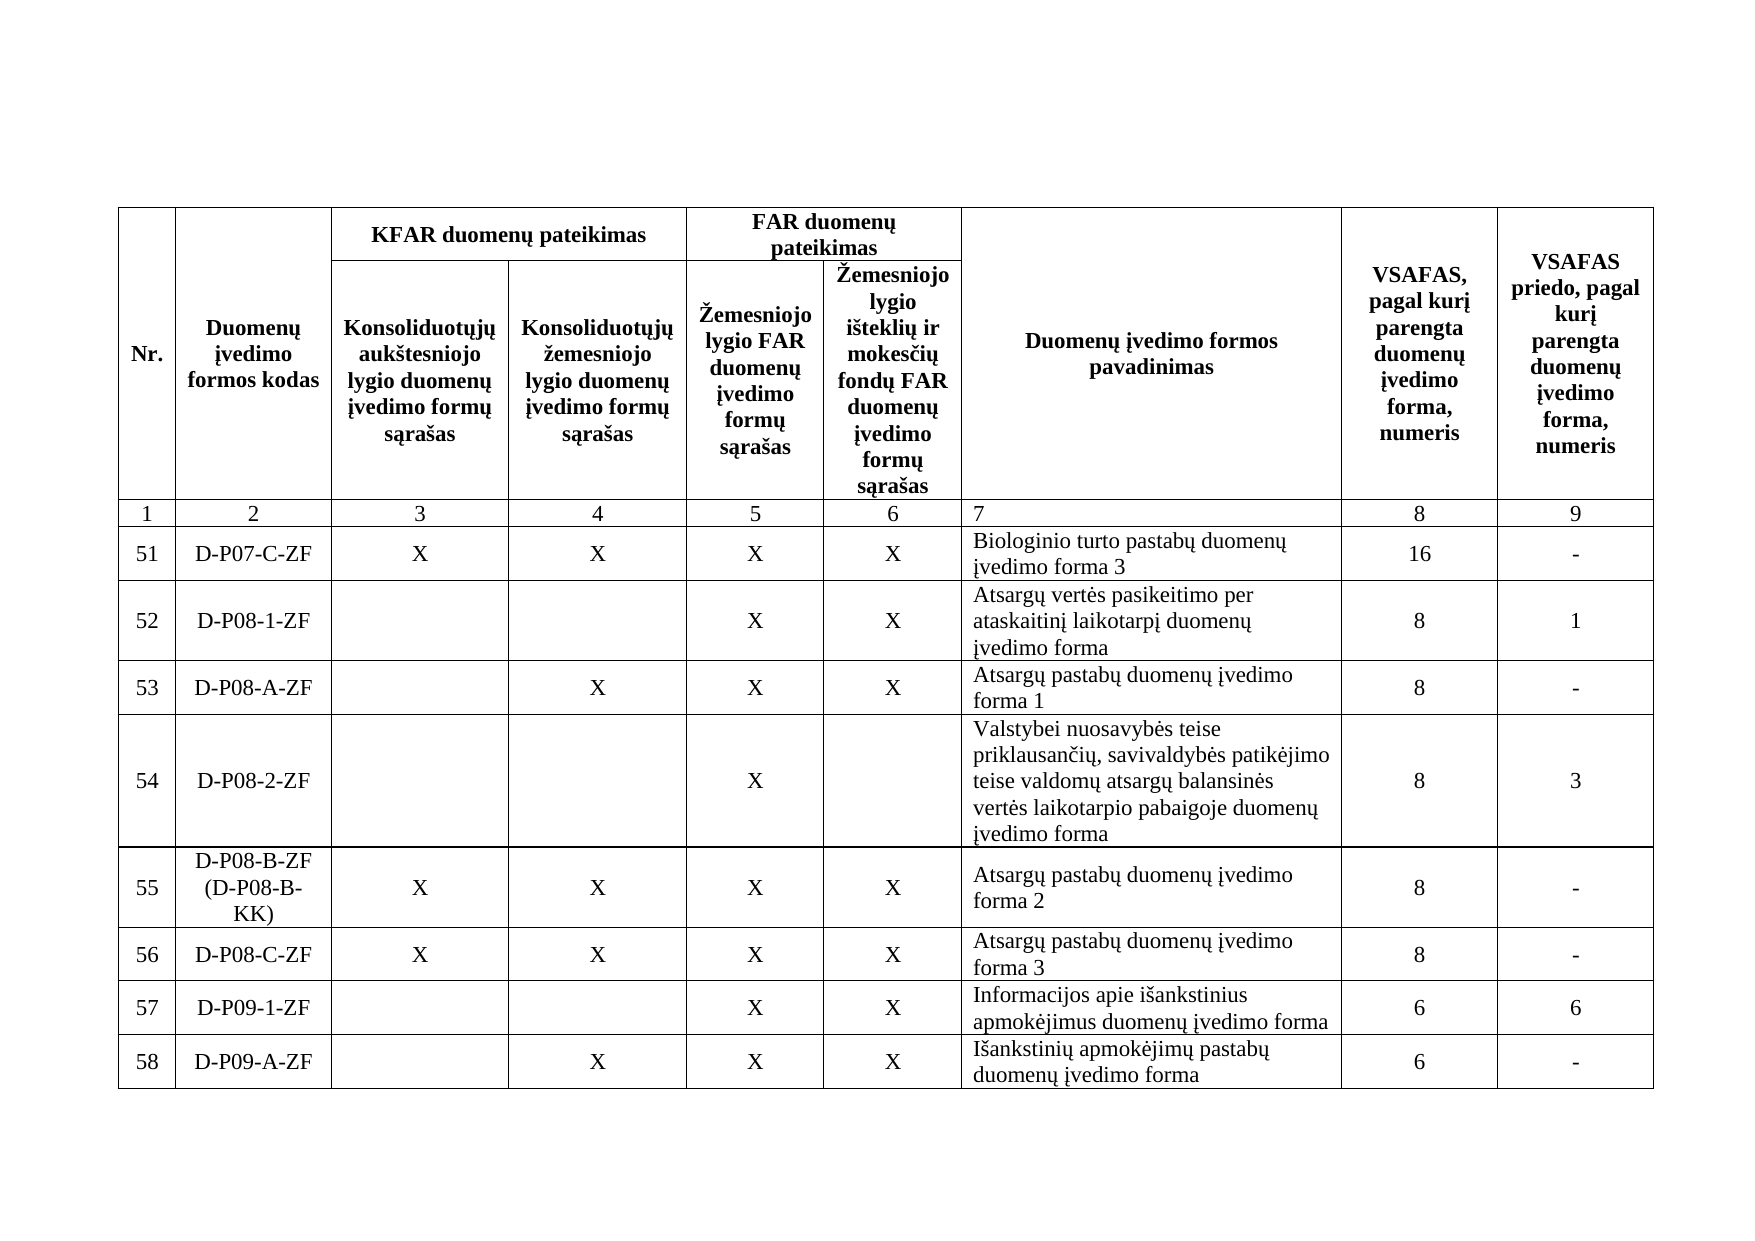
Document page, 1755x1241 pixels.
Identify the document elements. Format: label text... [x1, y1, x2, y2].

table_cell 53 [119, 661, 175, 714]
table_cell D-P08-A-ZF [176, 661, 331, 714]
table_cell X [687, 928, 823, 980]
table_cell X [824, 527, 961, 580]
table_cell - [1498, 848, 1653, 927]
table_cell [332, 715, 508, 846]
table_cell Konsoliduotųjų žemesniojo lygio duomenų įvedimo formų sąrašas [509, 261, 686, 499]
table_cell X [509, 1035, 686, 1088]
table_cell X [332, 527, 508, 580]
table_cell D-P08-1-ZF [176, 581, 331, 660]
table_cell Atsargų vertės pasikeitimo per ataskaitinį laikotarpį duomenų įvedimo forma [962, 581, 1341, 660]
table_header VSAFAS, pagal kurį parengta duomenų įvedimo forma, numeris [1342, 208, 1497, 499]
table_cell 8 [1342, 848, 1497, 927]
table_cell X [509, 848, 686, 927]
table_header VSAFAS priedo, pagal kurį parengta duomenų įvedimo forma, numeris [1498, 208, 1653, 499]
table_cell 6 [1342, 981, 1497, 1034]
table_cell X [824, 1035, 961, 1088]
table_cell X [509, 661, 686, 714]
table_cell 57 [119, 981, 175, 1034]
table_header Duomenų įvedimo formos kodas [176, 208, 331, 499]
table_cell Atsargų pastabų duomenų įvedimo forma 3 [962, 928, 1341, 980]
table_cell D-P09-1-ZF [176, 981, 331, 1034]
table_cell X [824, 981, 961, 1034]
table_cell 3 [332, 500, 508, 526]
table_cell D-P08-C-ZF [176, 928, 331, 980]
table_cell X [687, 848, 823, 927]
table_cell 6 [824, 500, 961, 526]
table_cell Žemesniojo lygio FAR duomenų įvedimo formų sąrašas [687, 261, 823, 499]
table_cell [824, 715, 961, 846]
table_cell 52 [119, 581, 175, 660]
table_cell Atsargų pastabų duomenų įvedimo forma 2 [962, 848, 1341, 927]
table_cell 51 [119, 527, 175, 580]
table_cell 55 [119, 848, 175, 927]
table_cell X [687, 715, 823, 846]
table_cell 54 [119, 715, 175, 846]
table_cell 8 [1342, 500, 1497, 526]
table_cell 3 [1498, 715, 1653, 846]
table_cell - [1498, 527, 1653, 580]
table_cell 4 [509, 500, 686, 526]
table_cell 56 [119, 928, 175, 980]
table_cell X [824, 928, 961, 980]
table_cell X [509, 527, 686, 580]
table_cell 8 [1342, 581, 1497, 660]
table_cell Biologinio turto pastabų duomenų įvedimo forma 3 [962, 527, 1341, 580]
table_cell X [687, 581, 823, 660]
table_cell X [824, 661, 961, 714]
table_cell [332, 581, 508, 660]
table_cell [509, 715, 686, 846]
table_cell [332, 981, 508, 1034]
table_cell 5 [687, 500, 823, 526]
table_cell 9 [1498, 500, 1653, 526]
table_header Nr. [119, 208, 175, 499]
table_cell 8 [1342, 928, 1497, 980]
table_cell [509, 581, 686, 660]
table_cell Informacijos apie išankstinius apmokėjimus duomenų įvedimo forma [962, 981, 1341, 1034]
table_header Duomenų įvedimo formos pavadinimas [962, 208, 1341, 499]
table_cell D-P09-A-ZF [176, 1035, 331, 1088]
table_cell 8 [1342, 661, 1497, 714]
table_header FAR duomenų pateikimas [687, 208, 961, 260]
table_cell X [824, 848, 961, 927]
table_cell Išankstinių apmokėjimų pastabų duomenų įvedimo forma [962, 1035, 1341, 1088]
table_cell X [509, 928, 686, 980]
table_cell Valstybei nuosavybės teise priklausančių, savivaldybės patikėjimo teise valdomų atsargų balansinės vertės laikotarpio pabaigoje duomenų įvedimo forma [962, 715, 1341, 846]
table_cell X [824, 581, 961, 660]
table_cell 6 [1498, 981, 1653, 1034]
table_cell 58 [119, 1035, 175, 1088]
table_cell 6 [1342, 1035, 1497, 1088]
table_cell Žemesniojo lygio išteklių ir mokesčių fondų FAR duomenų įvedimo formų sąrašas [824, 261, 961, 499]
table_cell X [687, 981, 823, 1034]
table_cell 1 [1498, 581, 1653, 660]
table_cell D-P07-C-ZF [176, 527, 331, 580]
table_cell 16 [1342, 527, 1497, 580]
table_cell - [1498, 661, 1653, 714]
table_cell X [332, 848, 508, 927]
table_cell 8 [1342, 715, 1497, 846]
table_cell 2 [176, 500, 331, 526]
table_cell - [1498, 928, 1653, 980]
table_cell [332, 1035, 508, 1088]
table_cell X [687, 527, 823, 580]
table_cell [509, 981, 686, 1034]
table_cell Konsoliduotųjų aukštesniojo lygio duomenų įvedimo formų sąrašas [332, 261, 508, 499]
table_cell 1 [119, 500, 175, 526]
table_cell X [687, 661, 823, 714]
table_cell 7 [962, 500, 1341, 526]
table_cell D-P08-B-ZF (D-P08-B-KK) [176, 848, 331, 927]
table_cell D-P08-2-ZF [176, 715, 331, 846]
table_cell - [1498, 1035, 1653, 1088]
table_cell X [687, 1035, 823, 1088]
table_cell X [332, 928, 508, 980]
table_header KFAR duomenų pateikimas [332, 208, 686, 260]
table_cell Atsargų pastabų duomenų įvedimo forma 1 [962, 661, 1341, 714]
table_cell [332, 661, 508, 714]
